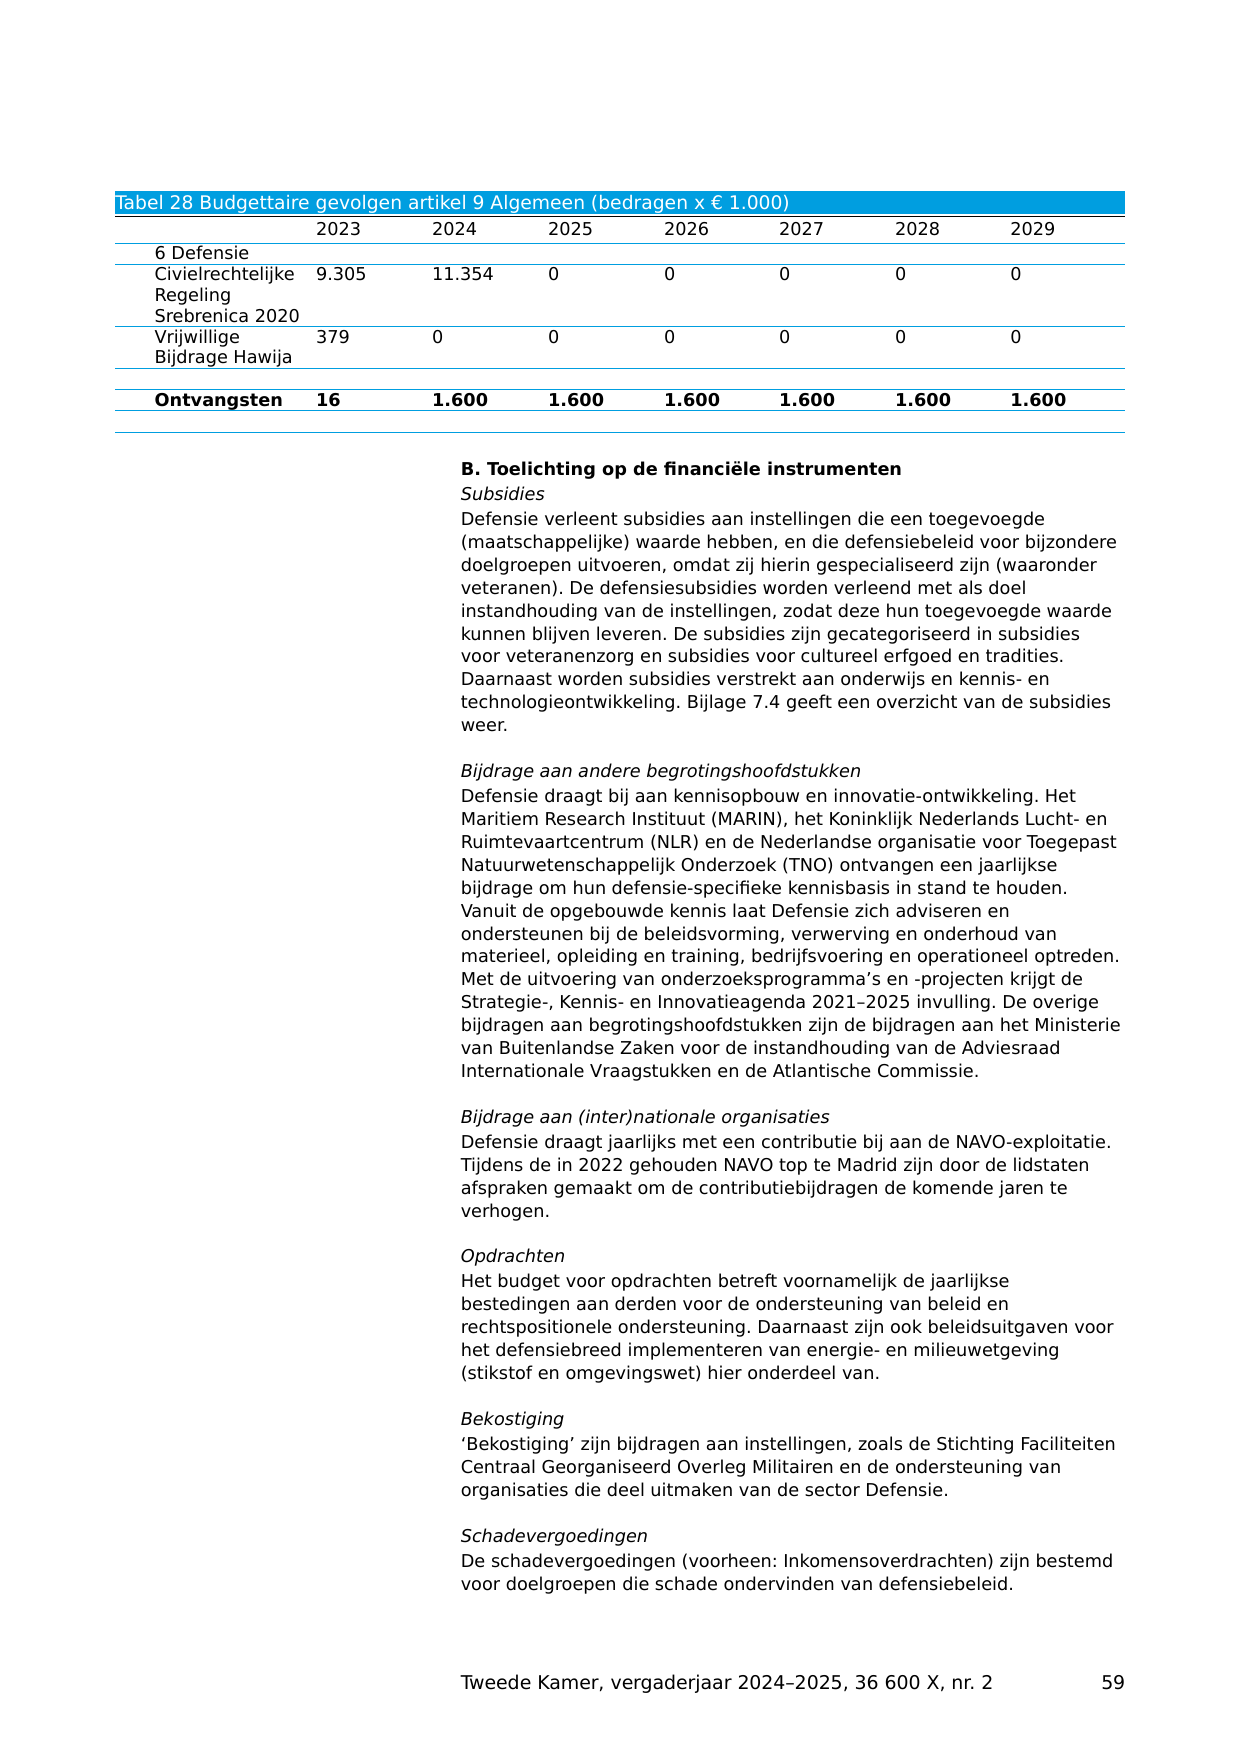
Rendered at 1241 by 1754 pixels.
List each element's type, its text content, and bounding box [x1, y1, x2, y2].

table_cell 2026 [661, 217, 776, 243]
table_cell 9.305 [313, 265, 429, 326]
table_cell [892, 411, 1007, 431]
table_cell [429, 369, 545, 389]
table_cell [151, 411, 313, 431]
table_cell [776, 369, 892, 389]
table_cell 1.600 [776, 390, 892, 410]
table_cell 2024 [429, 217, 545, 243]
table_cell [429, 244, 545, 264]
table_cell Civielrechtelijke Regeling Srebrenica 2020 [151, 265, 313, 326]
table_cell 6 Defensie [151, 244, 313, 264]
table_cell 2025 [545, 217, 661, 243]
table_cell [313, 411, 429, 431]
text Het budget voor opdrachten betreft voornamelijk de jaarlijkse bestedingen aan derden voor de ondersteuning van beleid en rechtspositionele ondersteuning. Daarnaast zijn ook beleidsuitgaven voor het defensiebreed implementeren van energie- en milieuwetgeving (stikstof en omgevingswet) hier onderdeel van. [461, 1269, 1125, 1384]
table_cell 0 [776, 327, 892, 368]
table_cell [115, 369, 151, 389]
table_cell [115, 217, 151, 243]
table_cell [545, 411, 661, 431]
text Subsidies [461, 482, 1125, 505]
text Bekostiging [461, 1407, 1125, 1430]
text Defensie draagt jaarlijks met een contributie bij aan de NAVO-exploitatie. Tijdens de in 2022 gehouden NAVO top te Madrid zijn door de lidstaten afspraken gemaakt om de contributiebijdragen de komende jaren te verhogen. [461, 1130, 1125, 1222]
table_cell 0 [661, 327, 776, 368]
table_cell [892, 369, 1007, 389]
text Defensie verleent subsidies aan instellingen die een toegevoegde (maatschappelijke) waarde hebben, en die defensiebeleid voor bijzondere doelgroepen uitvoeren, omdat zij hierin gespecialiseerd zijn (waaronder veteranen). De defensiesubsidies worden verleend met als doel instandhouding van de instellingen, zodat deze hun toegevoegde waarde kunnen blijven leveren. De subsidies zijn gecategoriseerd in subsidies voor veteranenzorg en subsidies voor cultureel erfgoed en tradities. Daarnaast worden subsidies verstrekt aan onderwijs en kennis- en technologieontwikkeling. Bijlage 7.4 geeft een overzicht van de subsidies weer. [461, 507, 1125, 736]
table_cell 16 [313, 390, 429, 410]
table_cell [892, 244, 1007, 264]
table_cell 0 [545, 265, 661, 326]
table_cell 11.354 [429, 265, 545, 326]
table_cell [115, 390, 151, 410]
table_cell [429, 411, 545, 431]
table_cell 0 [892, 327, 1007, 368]
table_cell [545, 244, 661, 264]
table_cell [115, 244, 151, 264]
table_cell [313, 244, 429, 264]
table_cell [661, 244, 776, 264]
table_cell [115, 411, 151, 431]
table_cell Ontvangsten [151, 390, 313, 410]
text B. Toelichting op de financiële instrumenten [461, 457, 1125, 480]
table_cell [776, 411, 892, 431]
table_cell [1007, 244, 1125, 264]
table_cell 1.600 [545, 390, 661, 410]
table_cell [1007, 411, 1125, 431]
table_cell 0 [892, 265, 1007, 326]
table_cell [661, 411, 776, 431]
table_cell [545, 369, 661, 389]
table_cell 0 [429, 327, 545, 368]
table_cell 2027 [776, 217, 892, 243]
table_cell [115, 265, 151, 326]
table_cell [151, 369, 313, 389]
table_cell 379 [313, 327, 429, 368]
table_cell [661, 369, 776, 389]
table_cell [313, 369, 429, 389]
text Opdrachten [461, 1244, 1125, 1267]
text ‘Bekostiging’ zijn bijdragen aan instellingen, zoals de Stichting Faciliteiten Centraal Georganiseerd Overleg Militairen en de ondersteuning van organisaties die deel uitmaken van de sector Defensie. [461, 1432, 1125, 1501]
table_cell 0 [776, 265, 892, 326]
table_cell [115, 327, 151, 368]
table_cell 1.600 [1007, 390, 1125, 410]
table_cell 0 [661, 265, 776, 326]
table_cell 0 [545, 327, 661, 368]
table_cell 1.600 [429, 390, 545, 410]
text Defensie draagt bij aan kennisopbouw en innovatie-ontwikkeling. Het Maritiem Research Instituut (MARIN), het Koninklijk Nederlands Lucht- en Ruimtevaartcentrum (NLR) en de Nederlandse organisatie voor Toegepast Natuurwetenschappelijk Onderzoek (TNO) ontvangen een jaarlijkse bijdrage om hun defensie-specifieke kennisbasis in stand te houden. Vanuit de opgebouwde kennis laat Defensie zich adviseren en ondersteunen bij de beleidsvorming, verwerving en onderhoud van materieel, opleiding en training, bedrijfsvoering en operationeel optreden. Met de uitvoering van onderzoeksprogramma’s en -projecten krijgt de Strategie-, Kennis- en Innovatieagenda 2021–2025 invulling. De overige bijdragen aan begrotingshoofdstukken zijn de bijdragen aan het Ministerie van Buitenlandse Zaken voor de instandhouding van de Adviesraad Internationale Vraagstukken en de Atlantische Commissie. [461, 784, 1125, 1082]
table_cell [776, 244, 892, 264]
table_cell [1007, 369, 1125, 389]
table_cell Vrijwillige Bijdrage Hawija [151, 327, 313, 368]
text Bijdrage aan (inter)nationale organisaties [461, 1105, 1125, 1128]
table_cell 2028 [892, 217, 1007, 243]
table_cell 2029 [1007, 217, 1125, 243]
table_cell 1.600 [661, 390, 776, 410]
table_cell 1.600 [892, 390, 1007, 410]
text Bijdrage aan andere begrotingshoofdstukken [461, 759, 1125, 782]
table_cell 0 [1007, 327, 1125, 368]
table_cell 0 [1007, 265, 1125, 326]
text Schadevergoedingen [461, 1524, 1125, 1547]
text De schadevergoedingen (voorheen: Inkomensoverdrachten) zijn bestemd voor doelgroepen die schade ondervinden van defensiebeleid. [461, 1549, 1125, 1594]
table_cell [151, 217, 313, 243]
table_cell 2023 [313, 217, 429, 243]
